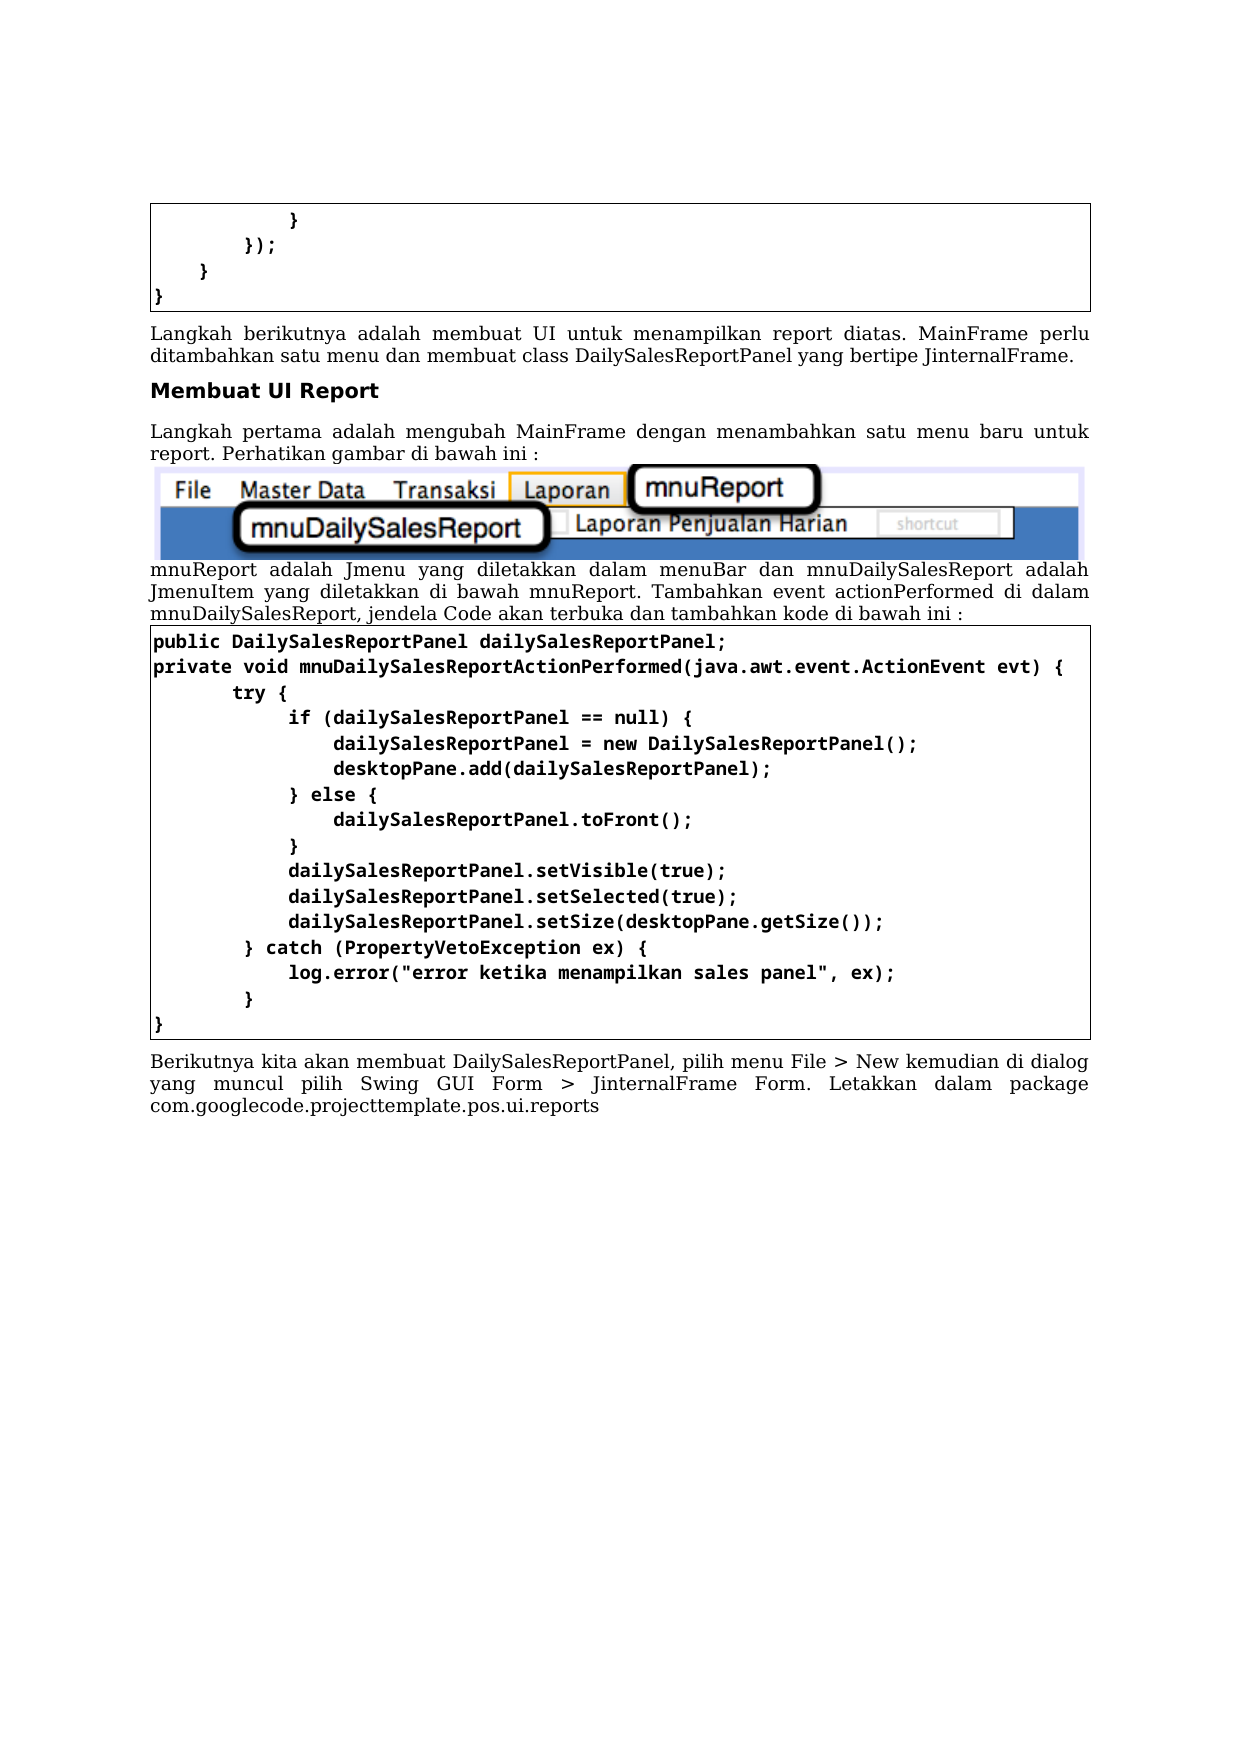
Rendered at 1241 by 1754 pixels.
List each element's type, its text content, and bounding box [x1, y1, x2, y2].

text } [151, 982, 1090, 1008]
text mnuReport adalah Jmenu yang diletakkan dalam menuBar dan mnuDailySalesReport adalah JmenuItem yang diletakkan di bawah mnuReport. Tambahkan event actionPerformed di dalam mnuDailySalesReport, jendela Code akan terbuka dan tambahkan kode di bawah ini : [150, 560, 1091, 625]
text } [151, 254, 1090, 280]
text } catch (PropertyVetoException ex) { [151, 931, 1090, 957]
text dailySalesReportPanel.setSelected(true); [151, 880, 1090, 906]
text Berikutnya kita akan membuat DailySalesReportPanel, pilih menu File > New kemudian di dialog yang muncul pilih Swing GUI Form > JinternalFrame Form. Letakkan dalam package com.googlecode.projecttemplate.pos.ui.reports [150, 1051, 1091, 1117]
text } [151, 829, 1090, 854]
text Langkah pertama adalah mengubah MainFrame dengan menambahkan satu menu baru untuk report. Perhatikan gambar di bawah ini : [150, 421, 1091, 464]
text try { [151, 676, 1090, 701]
text } [151, 280, 1090, 311]
text Langkah berikutnya adalah membuat UI untuk menampilkan report diatas. MainFrame perlu ditambahkan satu menu dan membuat class DailySalesReportPanel yang bertipe JinternalFrame. [150, 323, 1091, 367]
text } [151, 204, 1090, 229]
text log.error("error ketika menampilkan sales panel", ex); [151, 957, 1090, 982]
text dailySalesReportPanel.toFront(); [151, 803, 1090, 829]
text }); [151, 229, 1090, 254]
text desktopPane.add(dailySalesReportPanel); [151, 752, 1090, 778]
subtitle Membuat UI Report [150, 379, 1091, 403]
text } else { [151, 778, 1090, 803]
text if (dailySalesReportPanel == null) { [151, 701, 1090, 727]
text private void mnuDailySalesReportActionPerformed(java.awt.event.ActionEvent evt) { [151, 650, 1090, 676]
picture [150, 464, 1091, 560]
text dailySalesReportPanel.setVisible(true); [151, 854, 1090, 880]
text } [151, 1008, 1090, 1039]
text public DailySalesReportPanel dailySalesReportPanel; [151, 626, 1090, 650]
text dailySalesReportPanel.setSize(desktopPane.getSize()); [151, 906, 1090, 931]
text dailySalesReportPanel = new DailySalesReportPanel(); [151, 727, 1090, 752]
